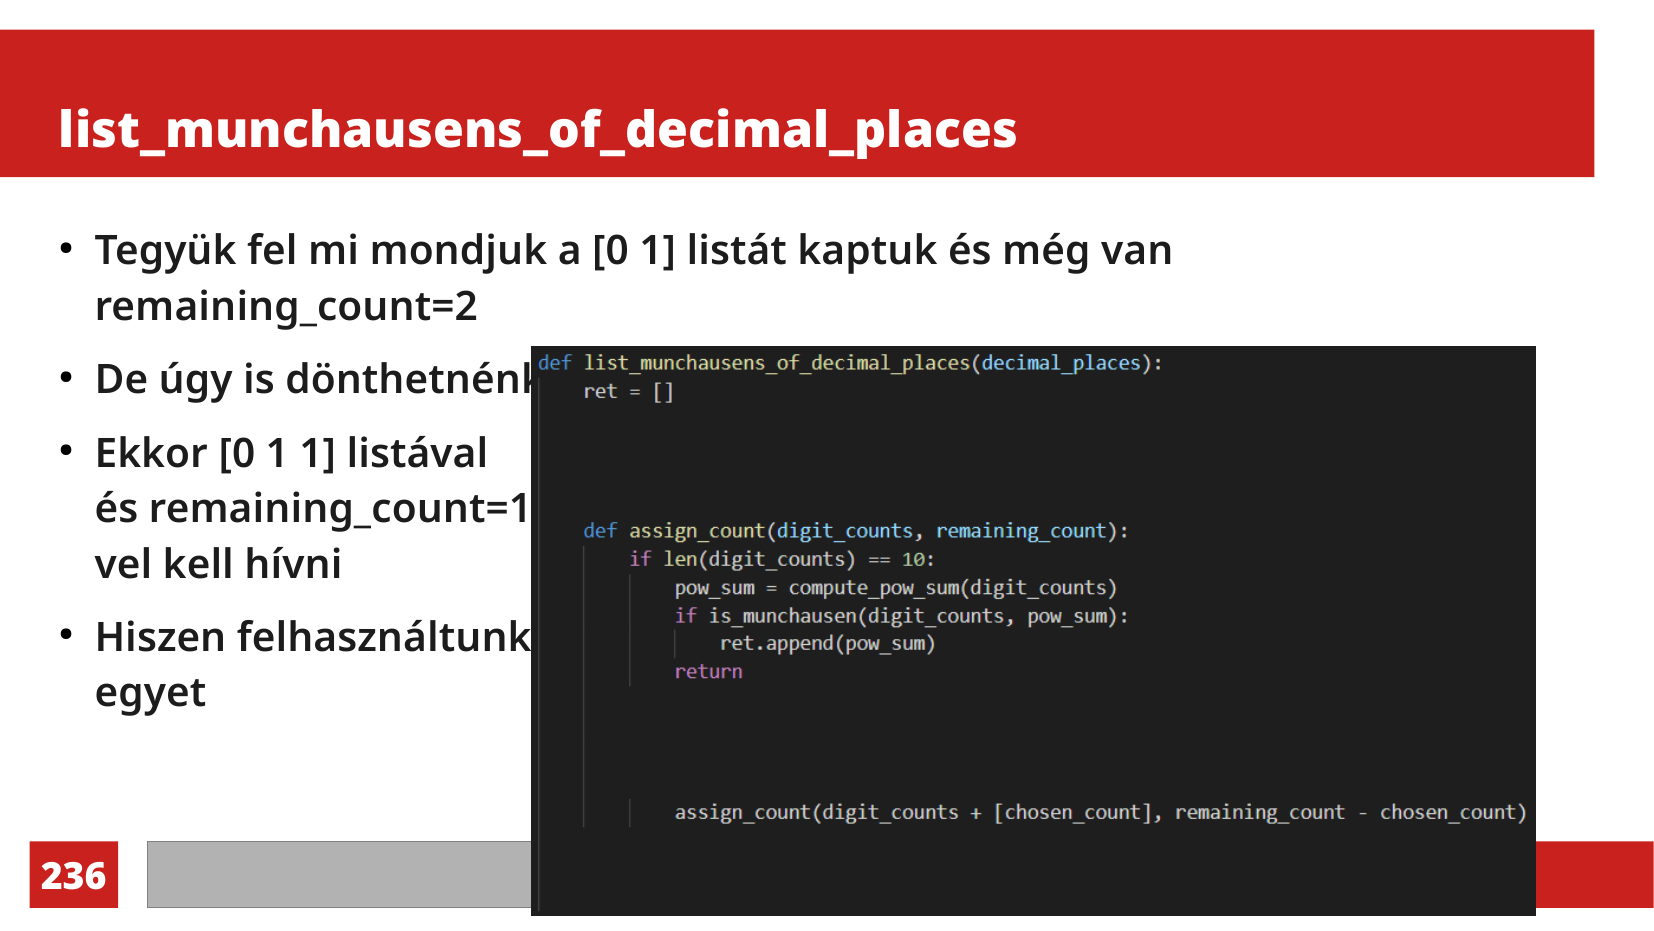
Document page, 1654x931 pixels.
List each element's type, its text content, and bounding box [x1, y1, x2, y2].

list Tegyük fel mi mondjuk a [0 1] listát kaptuk és még van remaining_count=2 De úgy is dönthetnénk mondjuk hogy: 1 darabot választunk Ekkor [0 1 1] listával és remaining_count=1 vel kell hívni Hiszen felhasználtunk egyet [59, 221, 1565, 739]
picture [531, 346, 1536, 916]
title list_munchausens_of_decimal_places [59, 44, 1595, 163]
